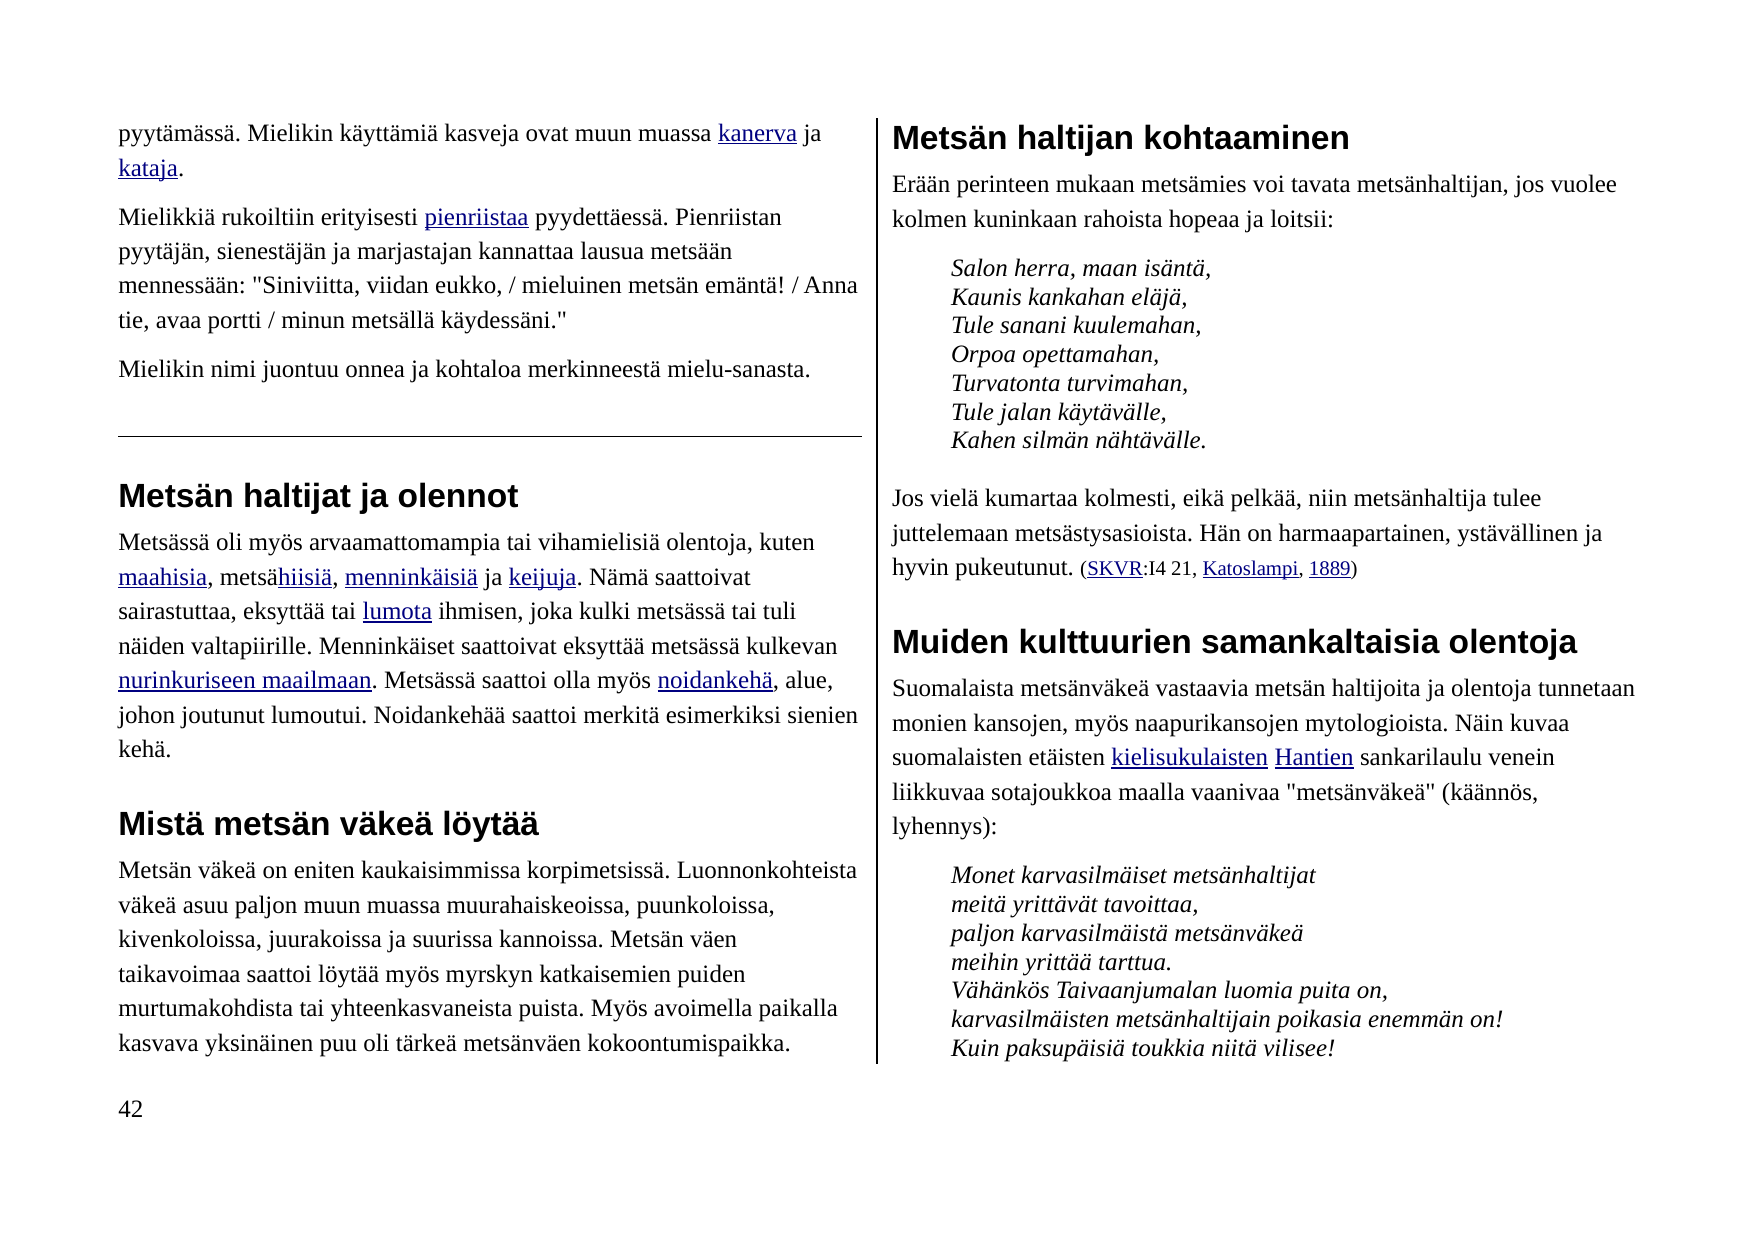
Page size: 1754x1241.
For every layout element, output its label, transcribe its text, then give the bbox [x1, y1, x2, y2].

list Salon herra, maan isäntä, [951, 253, 1635, 282]
list Monet karvasilmäiset metsänhaltijat [951, 861, 1635, 889]
list Kaunis kankahan eläjä, [951, 282, 1635, 310]
subtitle Metsän haltijat ja olennot [118, 476, 862, 515]
text Erään perinteen mukaan metsämies voi tavata metsänhaltijan, jos vuolee kolmen kuninkaan rahoista hopeaa ja loitsii: [892, 169, 1635, 232]
subtitle Metsän haltijan kohtaaminen [892, 118, 1635, 157]
list Tule sanani kuulemahan, [951, 310, 1635, 339]
list meihin yrittää tarttua. [951, 947, 1635, 976]
list karvasilmäisten metsänhaltijain poikasia enemmän on! [951, 1004, 1635, 1033]
list paljon karvasilmäistä metsänväkeä [951, 918, 1635, 947]
list meitä yrittävät tavoittaa, [951, 889, 1635, 918]
subtitle Mistä metsän väkeä löytää [118, 804, 862, 843]
list Turvatonta turvimahan, [951, 368, 1635, 397]
text Suomalaista metsänväkeä vastaavia metsän haltijoita ja olentoja tunnetaan monien kansojen, myös naapurikansojen mytologioista. Näin kuvaa suomalaisten etäisten kielisukulaisten Hantien sankarilaulu venein liikkuvaa sotajoukkoa maalla vaanivaa "metsänväkeä" (käännös, lyhennys): [892, 673, 1635, 840]
list Tule jalan käytävälle, [951, 397, 1635, 425]
subtitle Muiden kulttuurien samankaltaisia olentoja [892, 622, 1635, 661]
list Kahen silmän nähtävälle. [951, 425, 1635, 454]
list Kuin paksupäisiä toukkia niitä vilisee! [951, 1033, 1635, 1062]
text Metsän väkeä on eniten kaukaisimmissa korpimetsissä. Luonnonkohteista väkeä asuu paljon muun muassa muurahaiskeoissa, puunkoloissa, kivenkoloissa, juurakoissa ja suurissa kannoissa. Metsän väen taikavoimaa saattoi löytää myös myrskyn katkaisemien puiden murtumakohdista tai yhteenkasvaneista puista. Myös avoimella paikalla kasvava yksinäinen puu oli tärkeä metsänväen kokoontumispaikka. [118, 855, 862, 1057]
text Metsässä oli myös arvaamattomampia tai vihamielisiä olentoja, kuten maahisia, metsähiisiä, menninkäisiä ja keijuja. Nämä saattoivat sairastuttaa, eksyttää tai lumota ihmisen, joka kulki metsässä tai tuli näiden valtapiirille. Menninkäiset saattoivat eksyttää metsässä kulkevan nurinkuriseen maailmaan. Metsässä saattoi olla myös noidankehä, alue, johon joutunut lumoutui. Noidankehää saattoi merkitä esimerkiksi sienien kehä. [118, 527, 862, 763]
text Mielikkiä rukoiltiin erityisesti pienriistaa pyydettäessä. Pienriistan pyytäjän, sienestäjän ja marjastajan kannattaa lausua metsään mennessään: "Siniviitta, viidan eukko, / mieluinen metsän emäntä! / Anna tie, avaa portti / minun metsällä käydessäni." [118, 202, 862, 334]
list Vähänkös Taivaanjumalan luomia puita on, [951, 976, 1635, 1004]
text pyytämässä. Mielikin käyttämiä kasveja ovat muun muassa kanerva ja kataja. [118, 118, 862, 181]
text Mielikin nimi juontuu onnea ja kohtaloa merkinneestä mielu-sanasta. [118, 354, 862, 383]
list Orpoa opettamahan, [951, 339, 1635, 368]
text Jos vielä kumartaa kolmesti, eikä pelkää, niin metsänhaltija tulee juttelemaan metsästysasioista. Hän on harmaapartainen, ystävällinen ja hyvin pukeutunut. (SKVR:I4 21, Katoslampi, 1889) [892, 483, 1635, 581]
